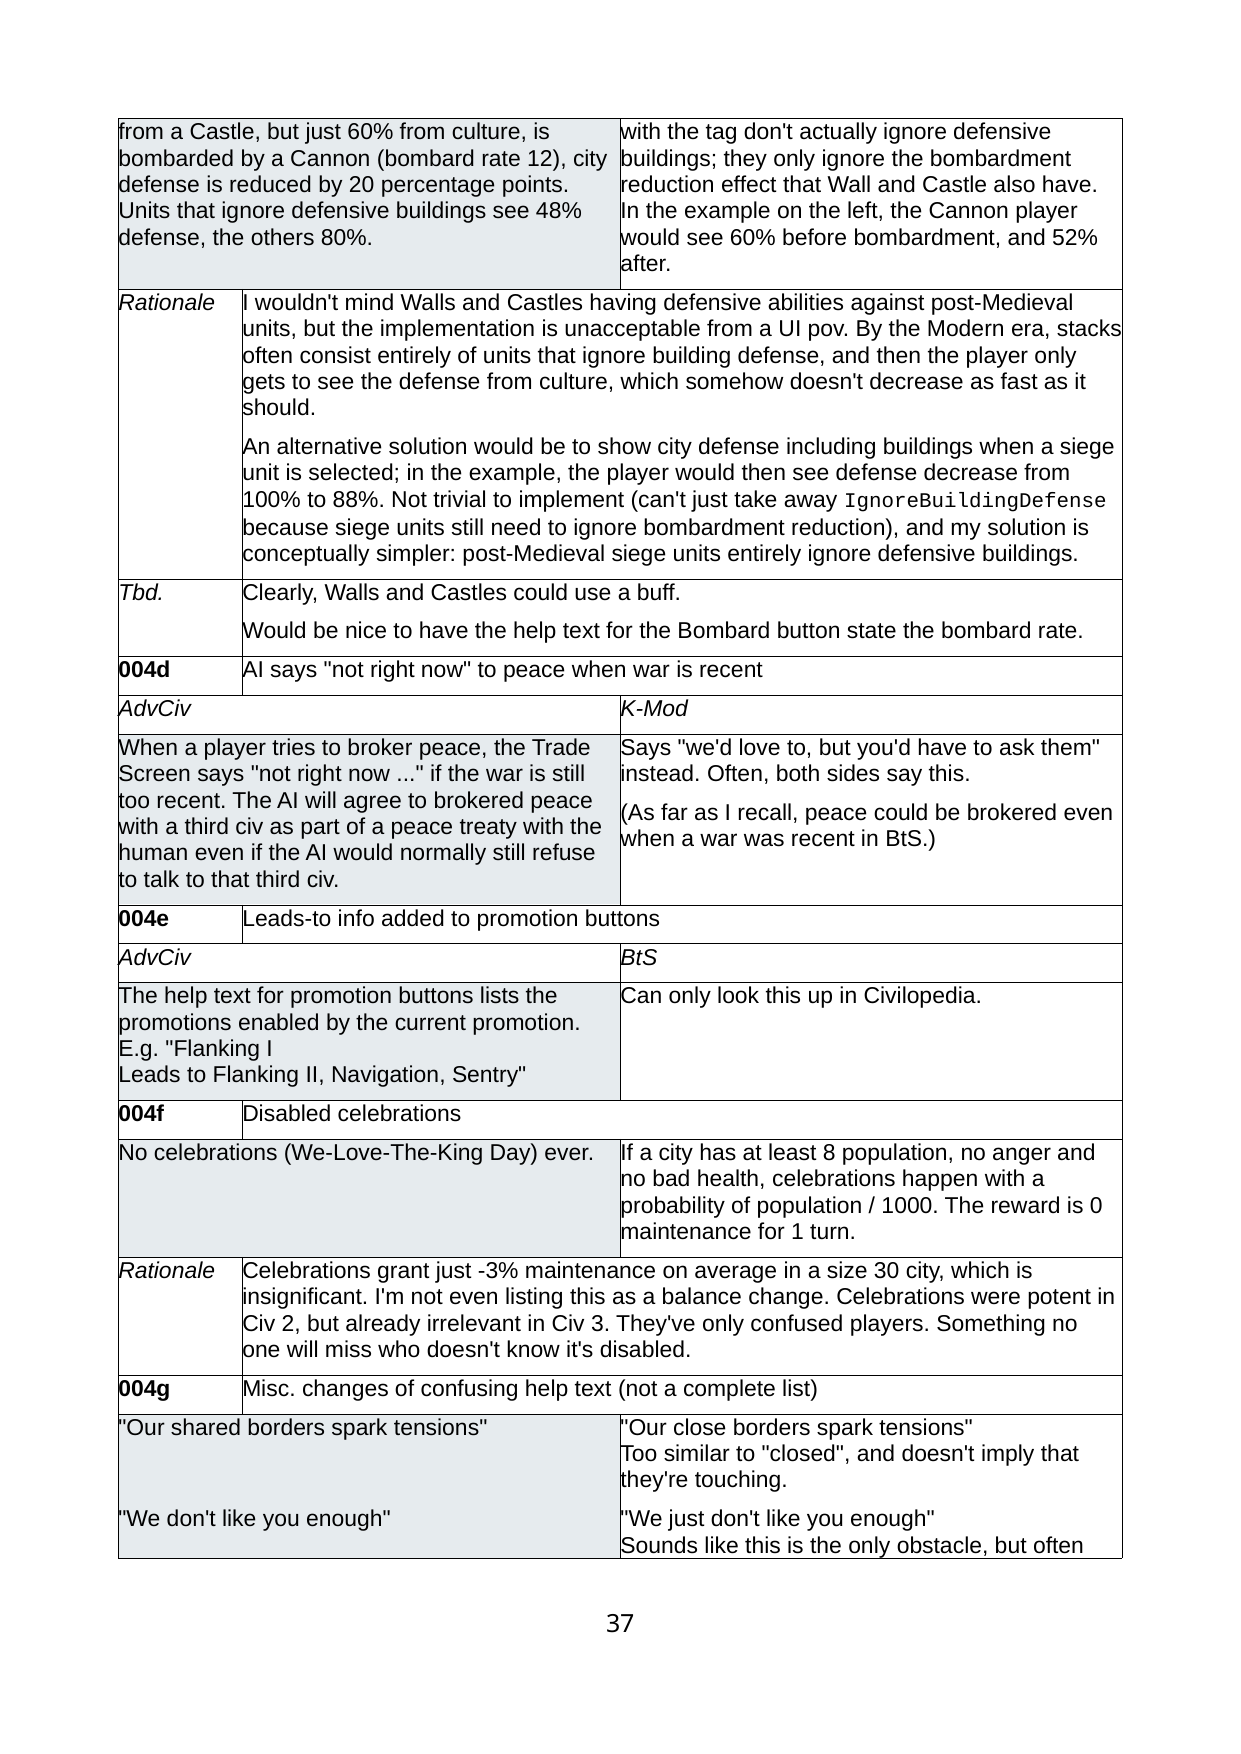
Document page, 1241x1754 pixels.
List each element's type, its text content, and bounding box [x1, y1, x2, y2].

table_cell If a city has at least 8 population, no anger and no bad health, celebrations happen with a probability of population / 1000. The reward is 0 maintenance for 1 turn. [621, 1140, 1122, 1257]
table_cell Can only look this up in Civilopedia. [621, 983, 1122, 1100]
table_cell No celebrations (We-Love-The-King Day) ever. [119, 1140, 620, 1257]
table_cell "Our close borders spark tensions" Too similar to "closed", and doesn't imply that they're touching. "We just don't like you enough" Sounds like this is the only obstacle, but often [621, 1415, 1122, 1558]
table_cell I wouldn't mind Walls and Castles having defensive abilities against post-Medieval units, but the implementation is unacceptable from a UI pov. By the Modern era, stacks often consist entirely of units that ignore building defense, and then the player only gets to see the defense from culture, which somehow doesn't decrease as fast as it should. An alternative solution would be to show city defense including buildings when a siege unit is selected; in the example, the player would then see defense decrease from 100% to 88%. Not trivial to implement (can't just take away IgnoreBuildingDefense because siege units still need to ignore bombardment reduction), and my solution is conceptually simpler: post-Medieval siege units entirely ignore defensive buildings. [243, 290, 1122, 578]
table_cell K-Mod [621, 696, 1122, 734]
table_cell BtS [621, 944, 1122, 982]
table_cell The help text for promotion buttons lists the promotions enabled by the current promotion. E.g. "Flanking I Leads to Flanking II, Navigation, Sentry" [119, 983, 620, 1100]
table_cell Disabled celebrations [243, 1101, 1122, 1139]
table_cell 004f [119, 1101, 242, 1139]
table_cell Rationale [119, 1258, 242, 1375]
table_cell AdvCiv [119, 696, 620, 734]
table_cell from a Castle, but just 60% from culture, is bombarded by a Cannon (bombard rate 12), city defense is reduced by 20 percentage points. Units that ignore defensive buildings see 48% defense, the others 80%. [119, 119, 620, 289]
table_cell Tbd. [119, 580, 242, 656]
table_cell AI says "not right now" to peace when war is recent [243, 657, 1122, 695]
table_cell 004d [119, 657, 242, 695]
table_cell AdvCiv [119, 944, 620, 982]
table_cell 004e [119, 906, 242, 943]
table_cell Leads-to info added to promotion buttons [243, 906, 1122, 943]
table_cell "Our shared borders spark tensions" "We don't like you enough" [119, 1415, 620, 1558]
table_cell When a player tries to broker peace, the Trade Screen says "not right now ..." if the war is still too recent. The AI will agree to brokered peace with a third civ as part of a peace treaty with the human even if the AI would normally still refuse to talk to that third civ. [119, 735, 620, 904]
table_cell with the tag don't actually ignore defensive buildings; they only ignore the bombardment reduction effect that Wall and Castle also have. In the example on the left, the Cannon player would see 60% before bombardment, and 52% after. [621, 119, 1122, 289]
table_cell Misc. changes of confusing help text (not a complete list) [243, 1376, 1122, 1414]
table_cell 004g [119, 1376, 242, 1414]
table_cell Rationale [119, 290, 242, 578]
table_cell Celebrations grant just -3% maintenance on average in a size 30 city, which is insignificant. I'm not even listing this as a balance change. Celebrations were potent in Civ 2, but already irrelevant in Civ 3. They've only confused players. Something no one will miss who doesn't know it's disabled. [243, 1258, 1122, 1375]
table_cell Says "we'd love to, but you'd have to ask them" instead. Often, both sides say this. (As far as I recall, peace could be brokered even when a war was recent in BtS.) [621, 735, 1122, 904]
table_cell Clearly, Walls and Castles could use a buff. Would be nice to have the help text for the Bombard button state the bombard rate. [243, 580, 1122, 656]
